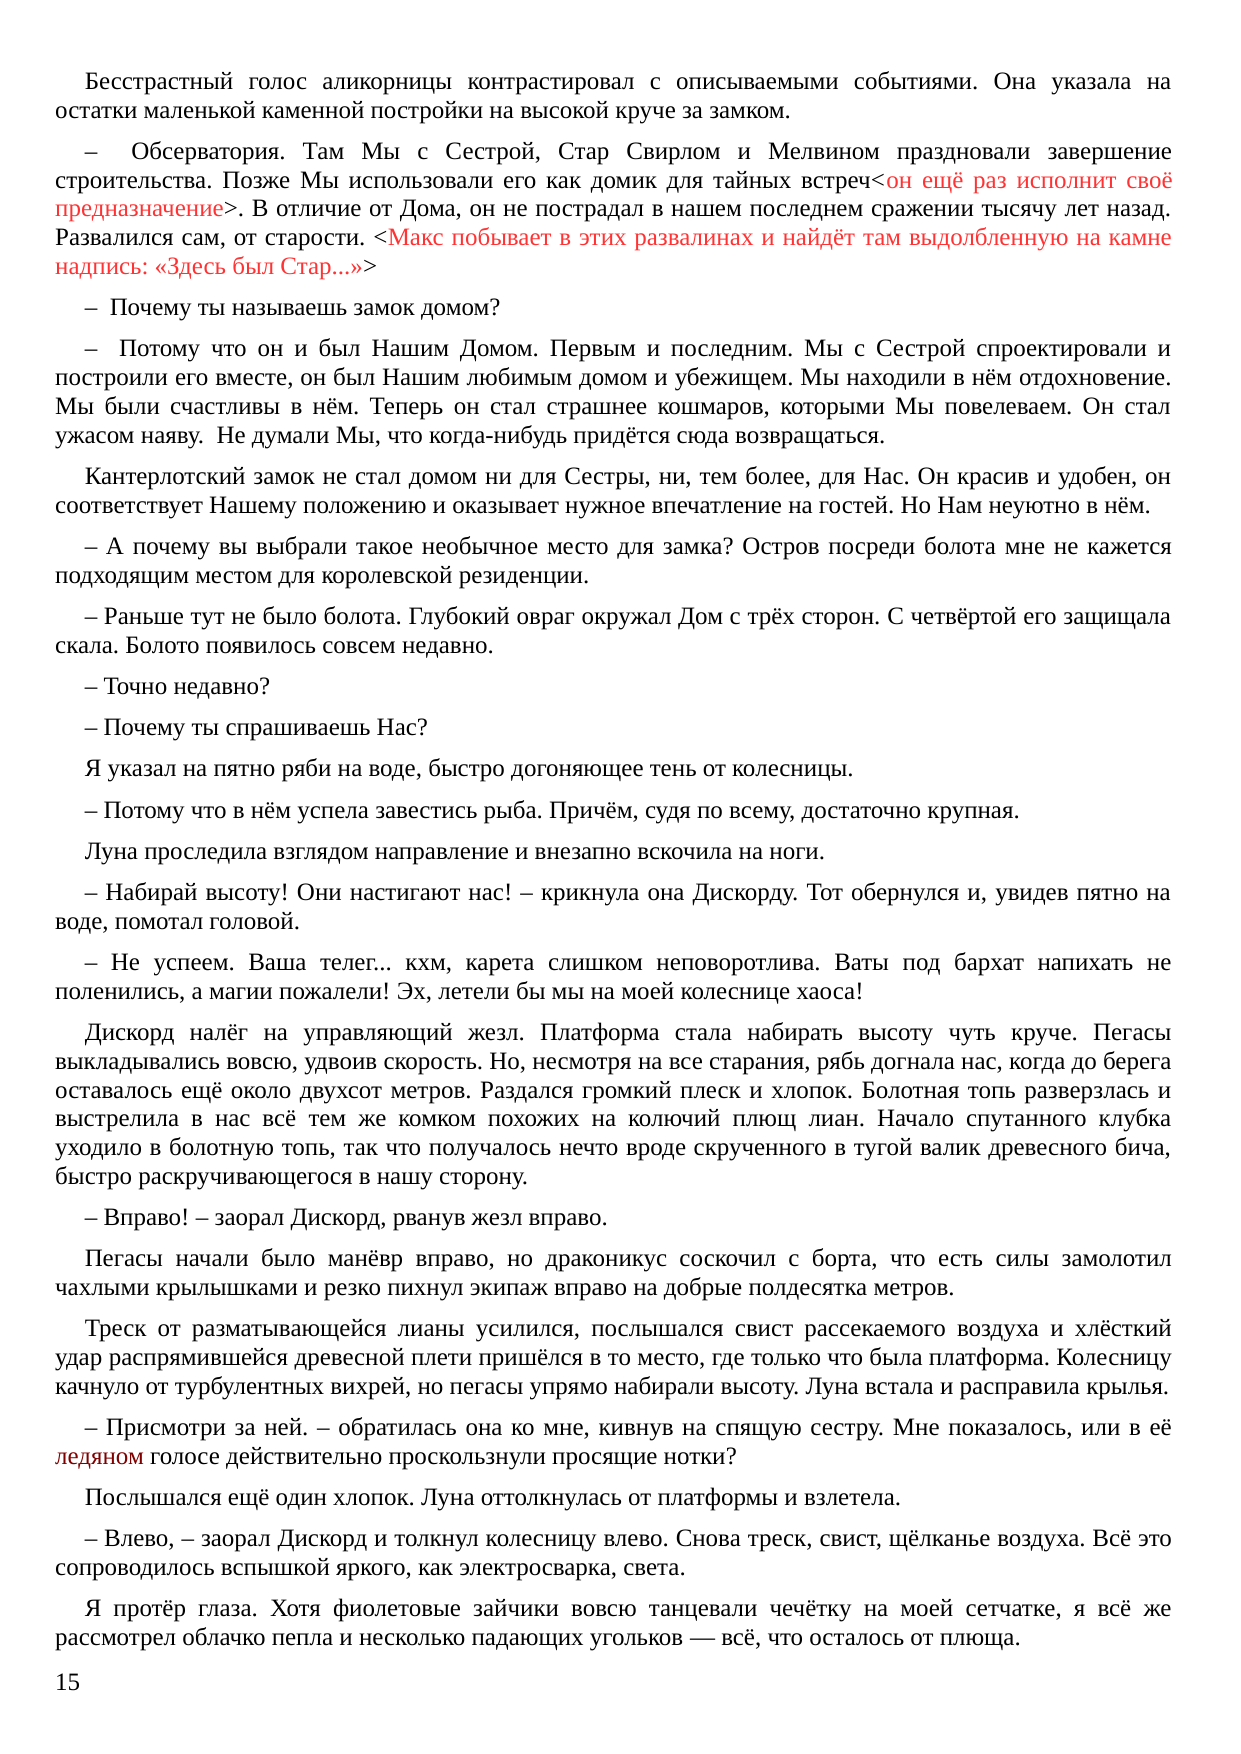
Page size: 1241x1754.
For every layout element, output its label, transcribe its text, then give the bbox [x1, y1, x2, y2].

text Пегасы начали было манёвр вправо, но драконикус соскочил с борта, что есть силы замолотил чахлыми крылышками и резко пихнул экипаж вправо на добрые полдесятка метров. [55, 1243, 1173, 1301]
text – А почему вы выбрали такое необычное место для замка? Остров посреди болота мне не кажется подходящим местом для королевской резиденции. [55, 531, 1173, 588]
text – Не успеем. Ваша телег... кхм, карета слишком неповоротлива. Ваты под бархат напихать не поленились, а магии пожалели! Эх, летели бы мы на моей колеснице хаоса! [55, 947, 1173, 1005]
text – Вправо! – заорал Дискорд, рванув жезл вправо. [55, 1202, 1173, 1231]
text – Потому что он и был Нашим Домом. Первым и последним. Мы с Сестрой спроектировали и построили его вместе, он был Нашим любимым домом и убежищем. Мы находили в нём отдохновение. Мы были счастливы в нём. Теперь он стал страшнее кошмаров, которыми Мы повелеваем. Он стал ужасом наяву. Не думали Мы, что когда-нибудь придётся сюда возвращаться. [55, 333, 1173, 448]
text Я протёр глаза. Хотя фиолетовые зайчики вовсю танцевали чечётку на моей сетчатке, я всё же рассмотрел облачко пепла и несколько падающих угольков — всё, что осталось от плюща. [55, 1593, 1173, 1651]
text Послышался ещё один хлопок. Луна оттолкнулась от платформы и взлетела. [55, 1482, 1173, 1511]
text Кантерлотский замок не стал домом ни для Сестры, ни, тем более, для Нас. Он красив и удобен, он соответствует Нашему положению и оказывает нужное впечатление на гостей. Но Нам неуютно в нём. [55, 461, 1173, 518]
text Луна проследила взглядом направление и внезапно вскочила на ноги. [55, 836, 1173, 865]
text – Почему ты спрашиваешь Нас? [55, 712, 1173, 741]
text – Потому что в нём успела завестись рыба. Причём, судя по всему, достаточно крупная. [55, 795, 1173, 823]
text Я указал на пятно ряби на воде, быстро догоняющее тень от колесницы. [55, 753, 1173, 782]
text – Точно недавно? [55, 671, 1173, 700]
text – Почему ты называешь замок домом? [55, 292, 1173, 321]
text – Влево, – заорал Дискорд и толкнул колесницу влево. Снова треск, свист, щёлканье воздуха. Всё это сопроводилось вспышкой яркого, как электросварка, света. [55, 1523, 1173, 1581]
text – Присмотри за ней. – обратилась она ко мне, кивнув на спящую сестру. Мне показалось, или в её ледяном голосе действительно проскользнули просящие нотки? [55, 1412, 1173, 1470]
text Бесстрастный голос аликорницы контрастировал с описываемыми событиями. Она указала на остатки маленькой каменной постройки на высокой круче за замком. [55, 66, 1173, 123]
text – Обсерватория. Там Мы с Сестрой, Стар Свирлом и Мелвином праздновали завершение строительства. Позже Мы использовали его как домик для тайных встреч<он ещё раз исполнит своё предназначение>. В отличие от Дома, он не пострадал в нашем последнем сражении тысячу лет назад. Развалился сам, от старости. <Макс побывает в этих развалинах и найдёт там выдолбленную на камне надпись: «Здесь был Стар...»> [55, 136, 1173, 280]
text Треск от разматывающейся лианы усилился, послышался свист рассекаемого воздуха и хлёсткий удар распрямившейся древесной плети пришёлся в то место, где только что была платформа. Колесницу качнуло от турбулентных вихрей, но пегасы упрямо набирали высоту. Луна встала и расправила крылья. [55, 1313, 1173, 1400]
text – Набирай высоту! Они настигают нас! – крикнула она Дискорду. Тот обернулся и, увидев пятно на воде, помотал головой. [55, 877, 1173, 935]
text Дискорд налёг на управляющий жезл. Платформа стала набирать высоту чуть круче. Пегасы выкладывались вовсю, удвоив скорость. Но, несмотря на все старания, рябь догнала нас, когда до берега оставалось ещё около двухсот метров. Раздался громкий плеск и хлопок. Болотная топь разверзлась и выстрелила в нас всё тем же комком похожих на колючий плющ лиан. Начало спутанного клубка уходило в болотную топь, так что получалось нечто вроде скрученного в тугой валик древесного бича, быстро раскручивающегося в нашу сторону. [55, 1017, 1173, 1190]
text – Раньше тут не было болота. Глубокий овраг окружал Дом с трёх сторон. С четвёртой его защищала скала. Болото появилось совсем недавно. [55, 601, 1173, 658]
